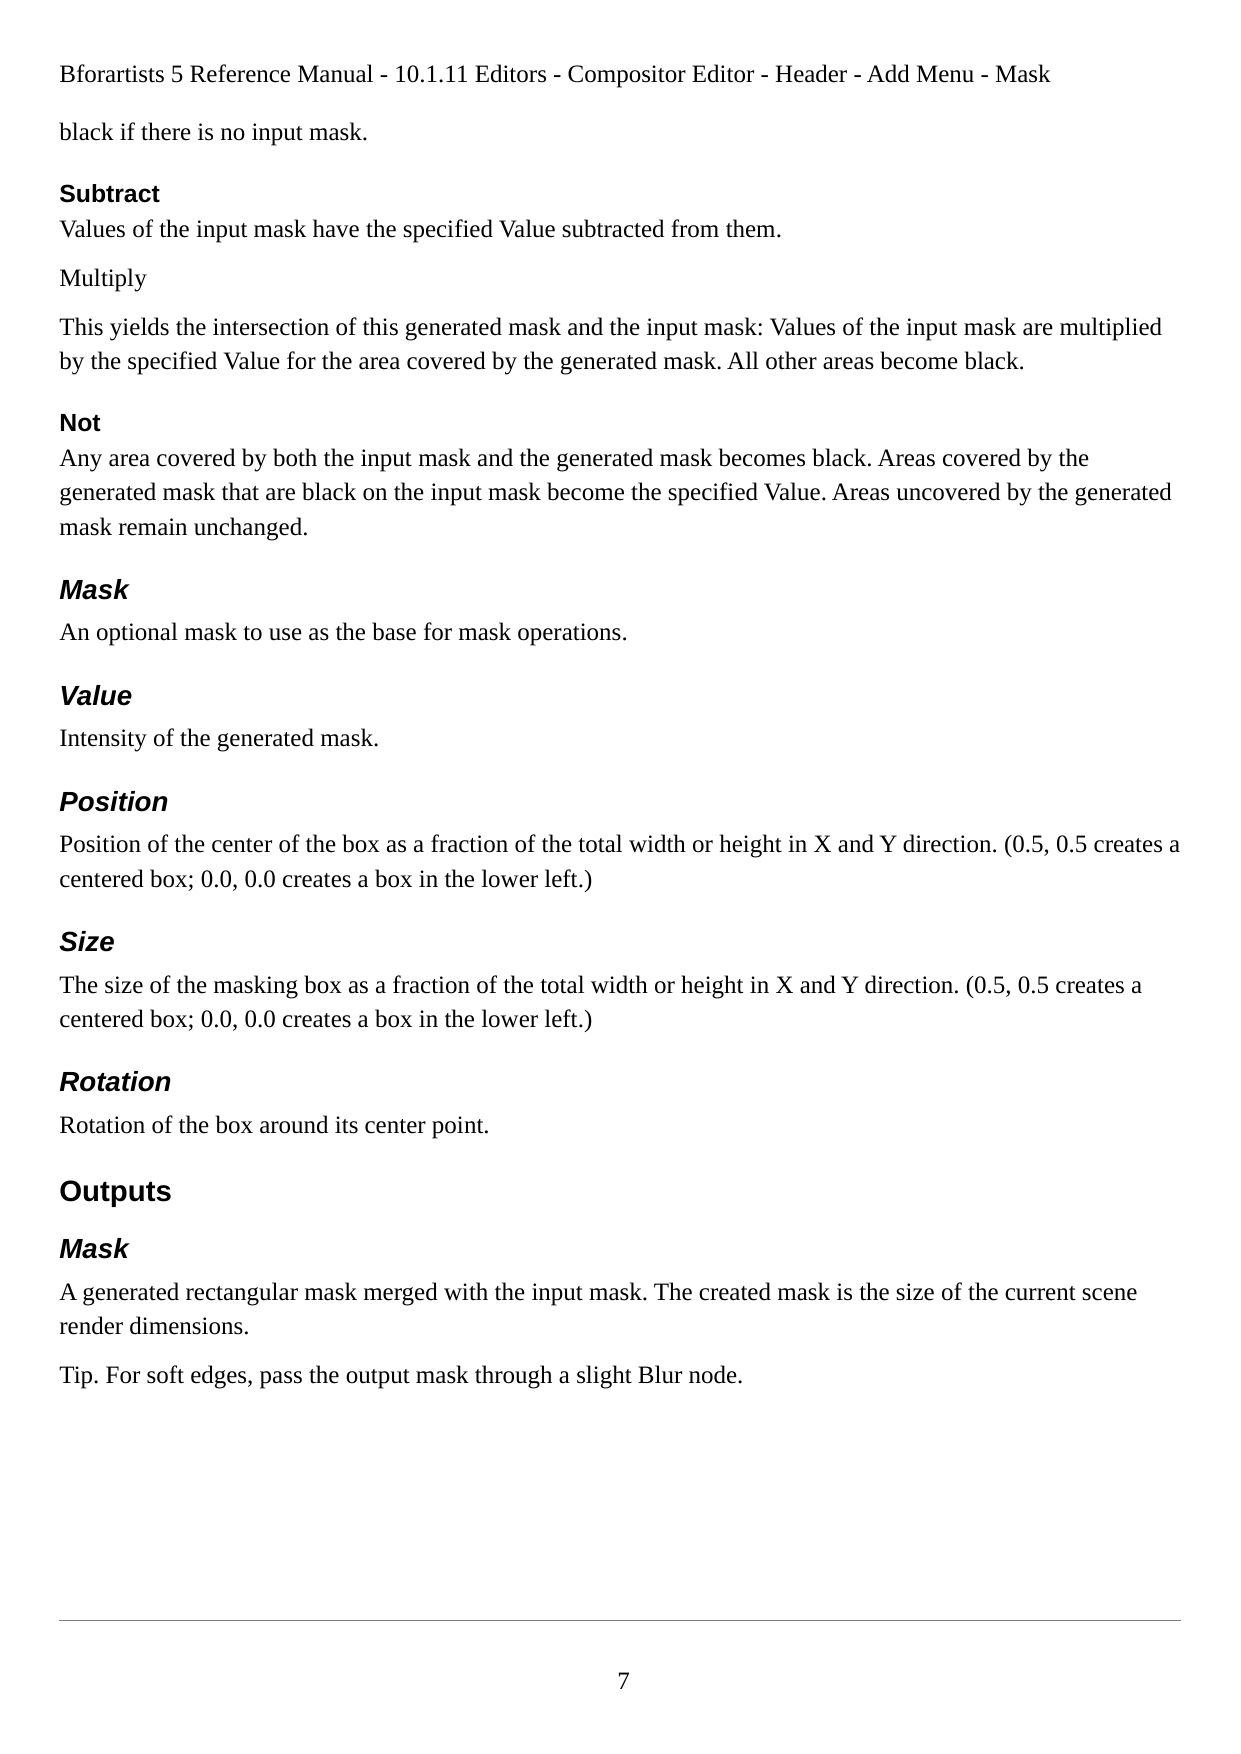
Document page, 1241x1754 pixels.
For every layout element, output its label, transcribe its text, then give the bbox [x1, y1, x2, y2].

text A generated rectangular mask merged with the input mask. The created mask is the size of the current scene render dimensions. [59, 1277, 1181, 1340]
text Rotation of the box around its center point. [59, 1110, 1181, 1139]
text An optional mask to use as the base for mask operations. [59, 617, 1181, 646]
subtitle Value [59, 679, 1181, 711]
subtitle Mask [59, 1233, 1181, 1264]
text This yields the intersection of this generated mask and the input mask: Values of the input mask are multiplied by the specified Value for the area covered by the generated mask. All other areas become black. [59, 312, 1181, 375]
text The size of the masking box as a fraction of the total width or height in X and Y direction. (0.5, 0.5 creates a centered box; 0.0, 0.0 creates a box in the lower left.) [59, 970, 1181, 1033]
text Position of the center of the box as a fraction of the total width or height in X and Y direction. (0.5, 0.5 creates a centered box; 0.0, 0.0 creates a box in the lower left.) [59, 829, 1181, 893]
text Values of the input mask have the specified Value subtracted from them. [59, 214, 1181, 242]
subtitle Outputs [59, 1174, 1181, 1208]
text black if there is no input mask. [59, 117, 1181, 146]
subtitle Size [59, 925, 1181, 957]
subtitle Mask [59, 573, 1181, 605]
text Tip. For soft edges, pass the output mask through a slight Blur node. [59, 1361, 1181, 1389]
subtitle Rotation [59, 1066, 1181, 1098]
subtitle Position [59, 785, 1181, 817]
text Any area covered by both the input mask and the generated mask becomes black. Areas covered by the generated mask that are black on the input mask become the specified Value. Areas uncovered by the generated mask remain unchanged. [59, 443, 1181, 540]
subtitle Not [59, 408, 1181, 436]
subtitle Subtract [59, 179, 1181, 207]
text Intensity of the generated mask. [59, 723, 1181, 752]
text Multiply [59, 263, 1181, 291]
